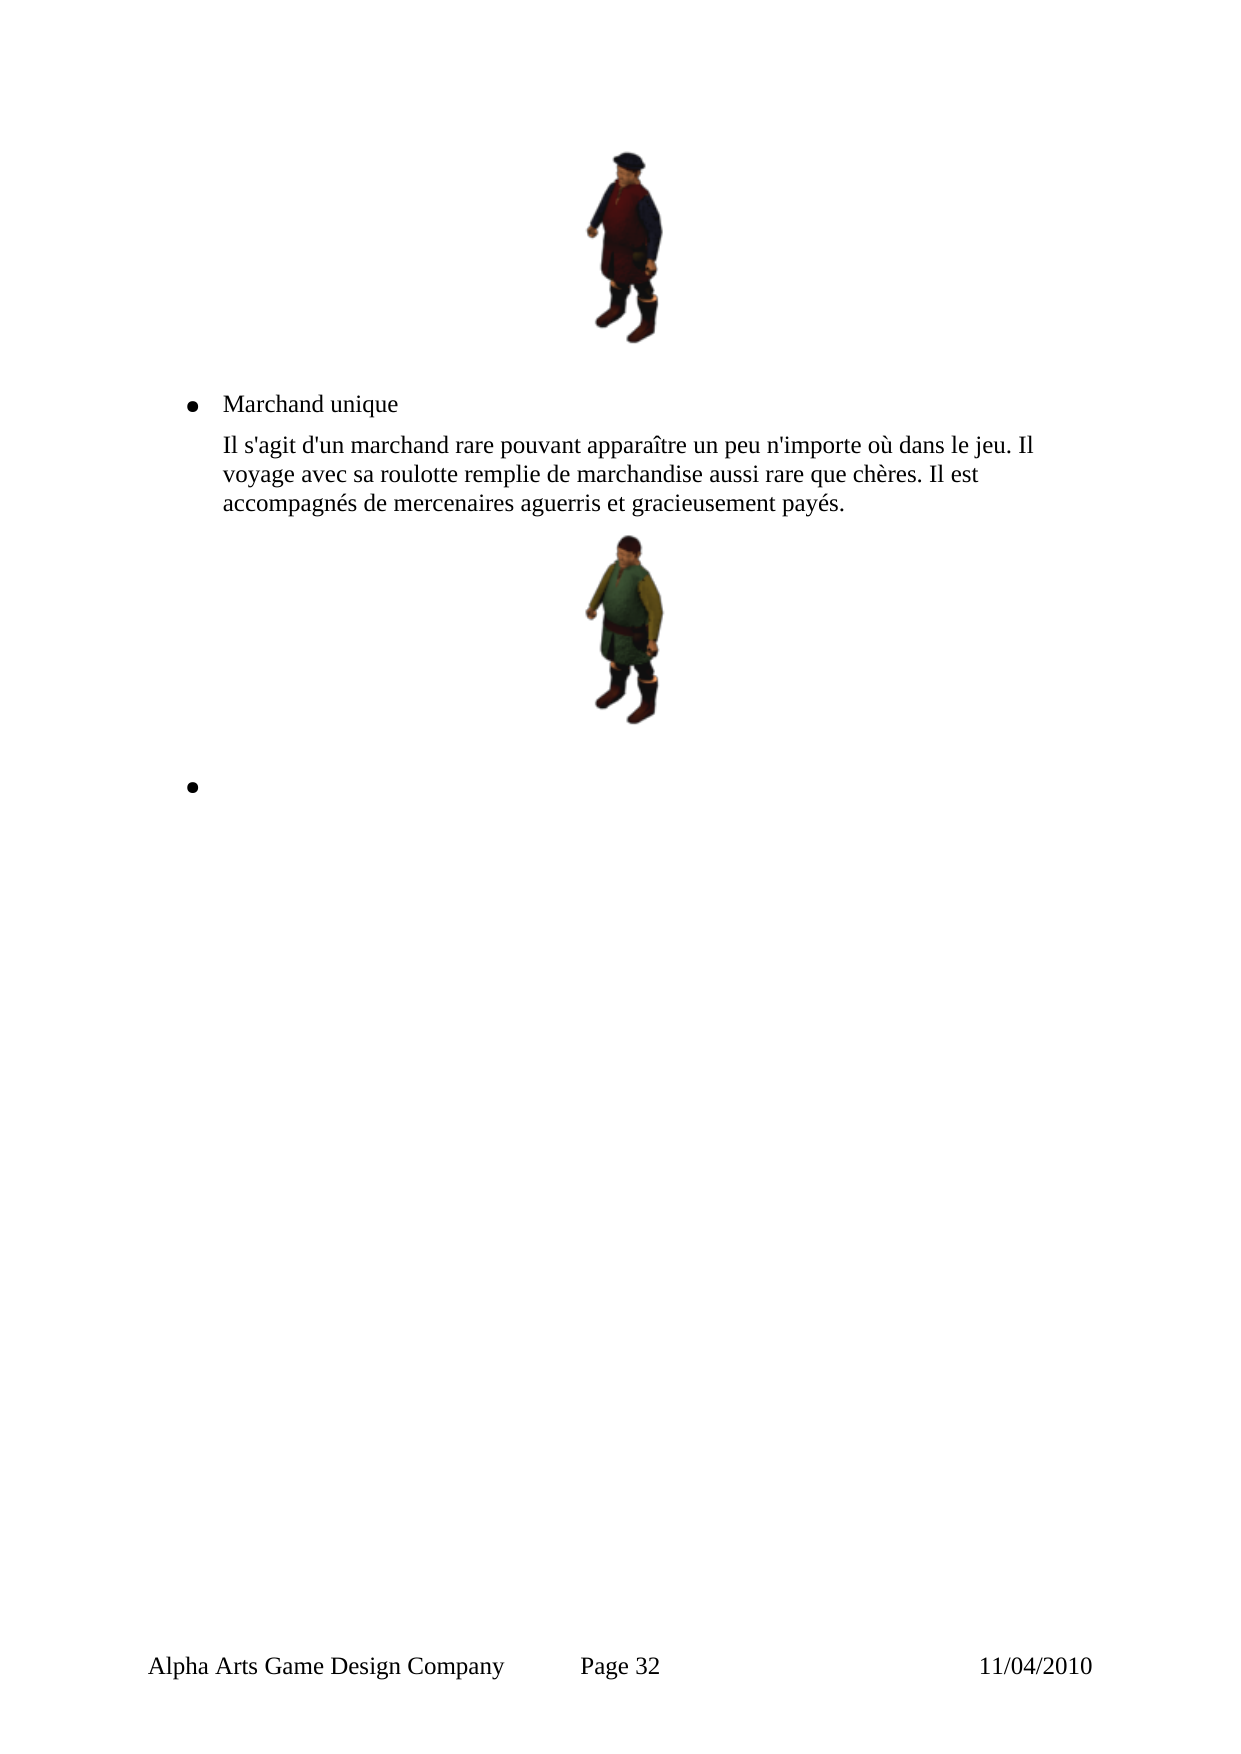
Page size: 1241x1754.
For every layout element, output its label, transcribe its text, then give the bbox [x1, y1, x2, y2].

list Il s'agit d'un marchand rare pouvant apparaître un peu n'importe où dans le jeu. Il voyage avec sa roulotte remplie de marchandise aussi rare que chères. Il est accompagnés de mercenaires aguerris et gracieusement payés. [185, 430, 1092, 516]
picture [520, 147, 720, 348]
list Marchand unique [185, 389, 1092, 418]
picture [520, 528, 720, 729]
